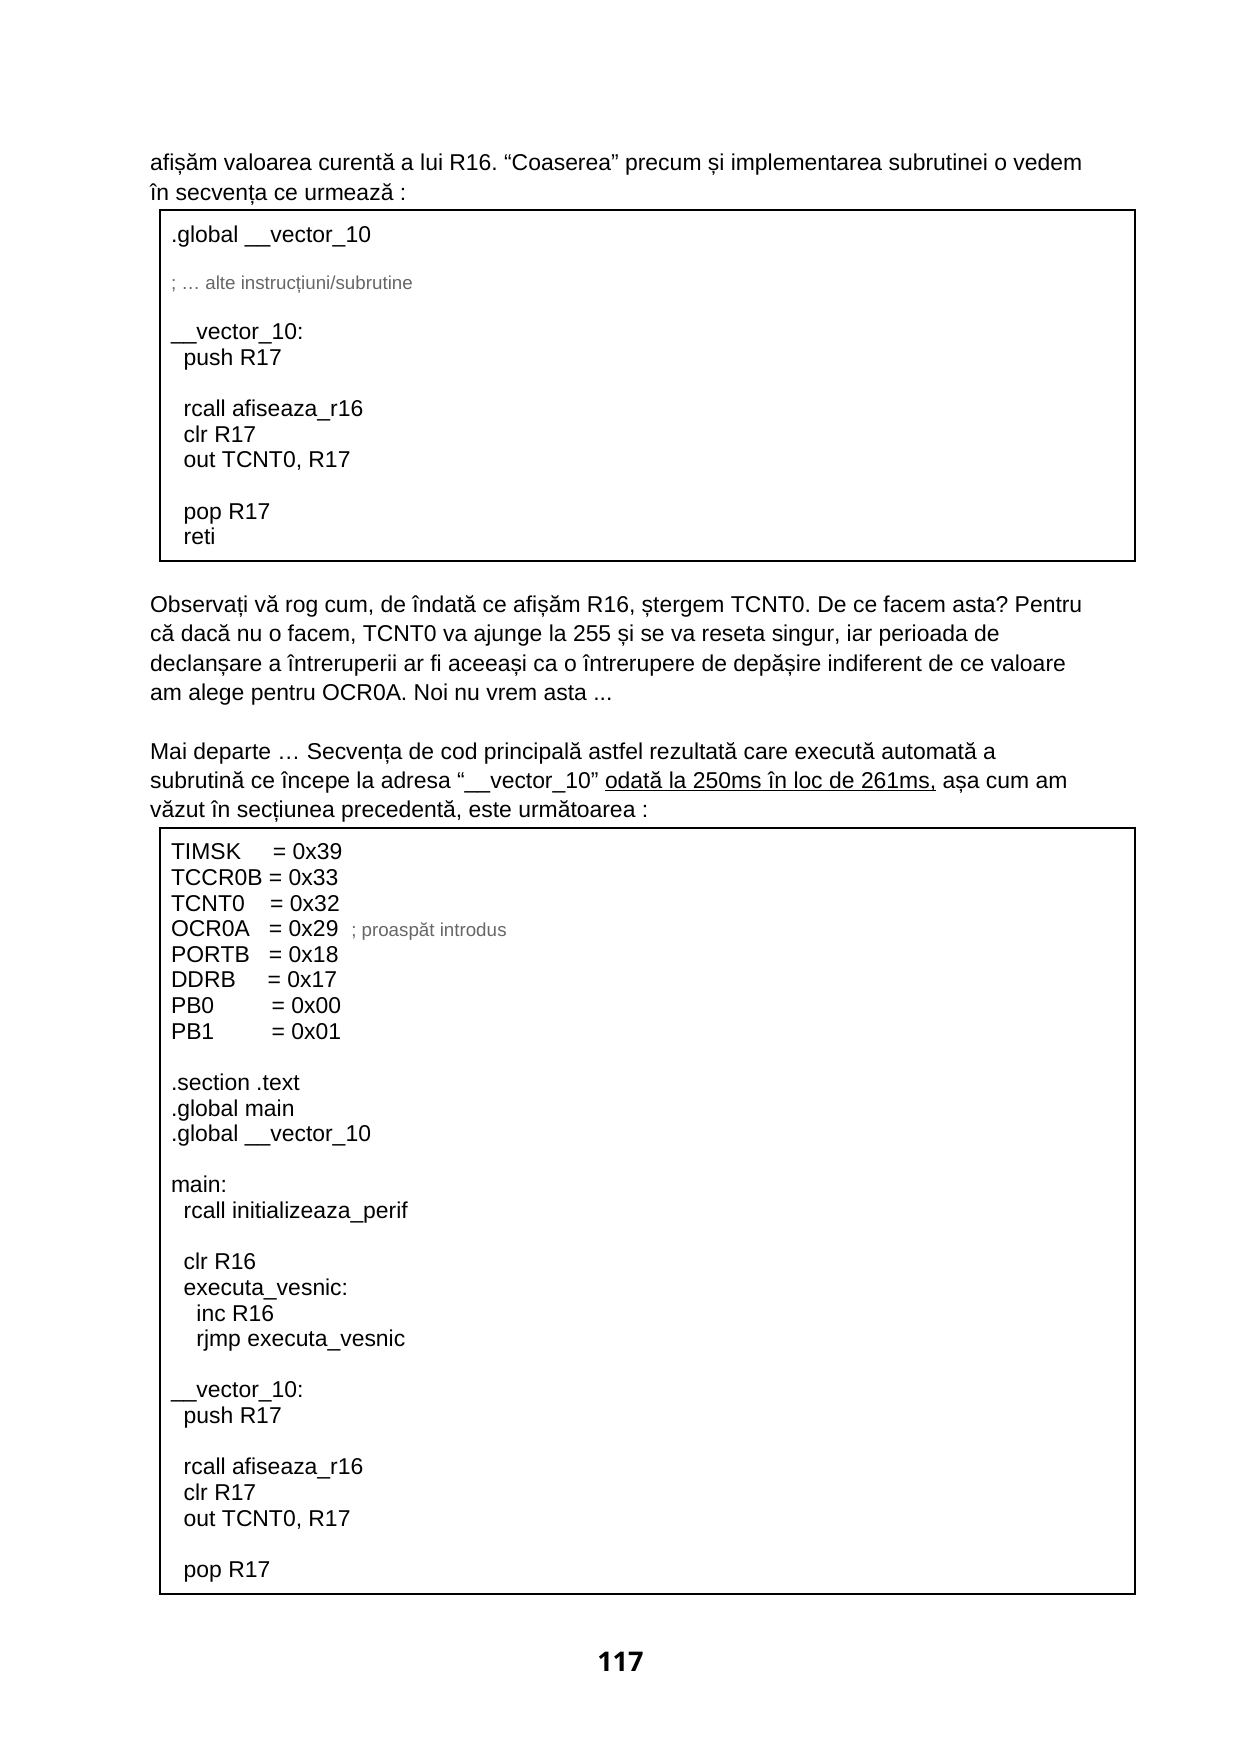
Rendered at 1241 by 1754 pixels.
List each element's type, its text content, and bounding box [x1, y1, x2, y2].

text Observați vă rog cum, de îndată ce afișăm R16, ștergem TCNT0. De ce facem asta? Pentru că dacă nu o facem, TCNT0 va ajunge la 255 și se va reseta singur, iar perioada de declanșare a întreruperii ar fi aceeași ca o întrerupere de depășire indiferent de ce valoare am alege pentru OCR0A. Noi nu vrem asta ... [150, 592, 1091, 705]
text Mai departe … Secvența de cod principală astfel rezultată care execută automată a subrutină ce începe la adresa “__vector_10” odată la 250ms în loc de 261ms, așa cum am văzut în secțiunea precedentă, este următoarea : [150, 738, 1091, 823]
table_header .global __vector_10 ; … alte instrucțiuni/subrutine __vector_10: push R17 rcall afiseaza_r16 clr R17 out TCNT0, R17 pop R17 reti [161, 211, 1134, 560]
text afișăm valoarea curentă a lui R16. “Coaserea” precum și implementarea subrutinei o vedem în secvența ce urmează : [150, 150, 1091, 205]
table_header TIMSK = 0x39 TCCR0B = 0x33 TCNT0 = 0x32 OCR0A = 0x29 ; proaspăt introdus PORTB = 0x18 DDRB = 0x17 PB0 = 0x00 PB1 = 0x01 .section .text .global main .global __vector_10 main: rcall initializeaza_perif clr R16 executa_vesnic: inc R16 rjmp executa_vesnic __vector_10: push R17 rcall afiseaza_r16 clr R17 out TCNT0, R17 pop R17 [161, 829, 1134, 1593]
